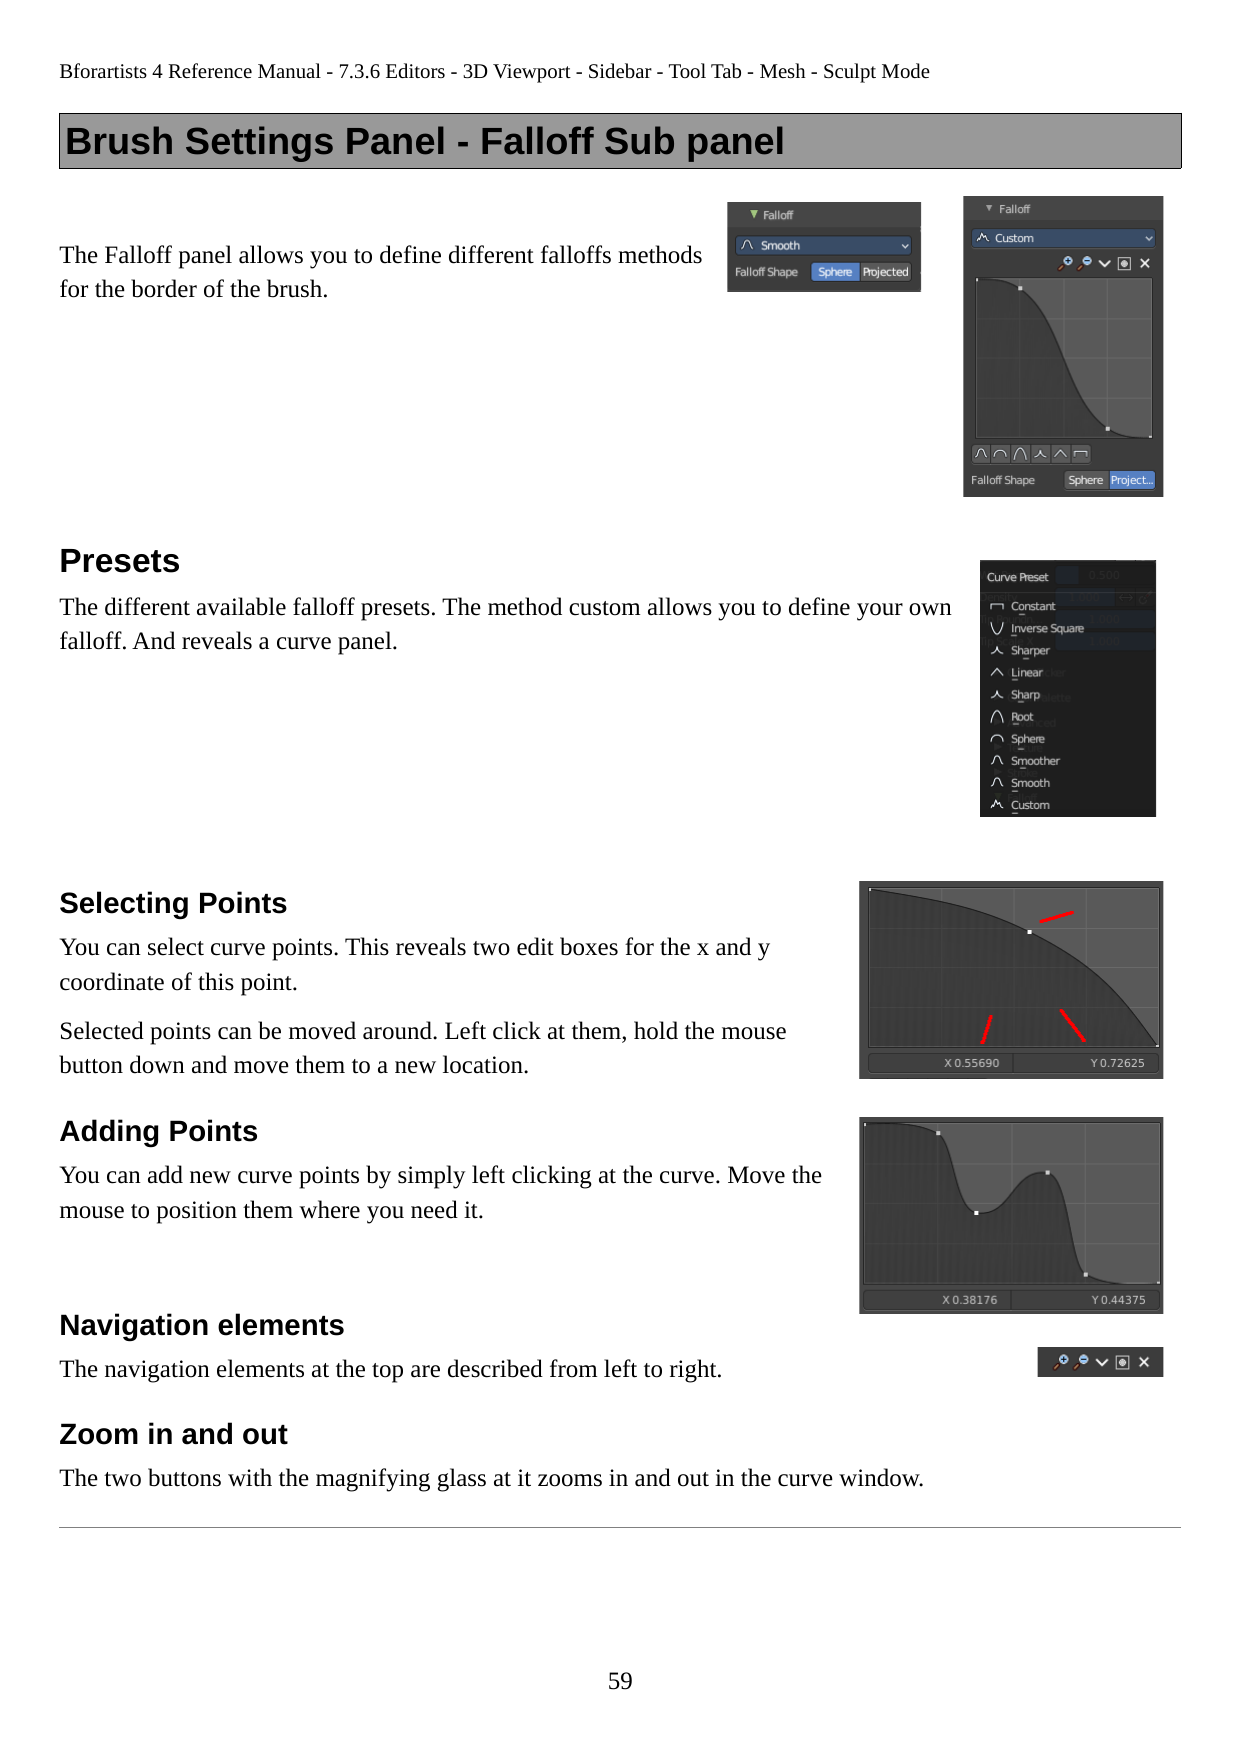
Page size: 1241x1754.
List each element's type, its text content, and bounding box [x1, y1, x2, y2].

text The different available falloff presets. The method custom allows you to define your own falloff. And reveals a curve panel. [59, 592, 980, 655]
text The two buttons with the magnifying glass at it zooms in and out in the curve window. [59, 1463, 1181, 1492]
subtitle Selecting Points [59, 886, 859, 920]
picture [980, 560, 1157, 817]
text You can select curve points. This reveals two edit boxes for the x and y coordinate of this point. [59, 932, 859, 996]
picture [1037, 1347, 1164, 1377]
subtitle Zoom in and out [59, 1417, 1181, 1451]
text The Falloff panel allows you to define different falloffs methods for the border of the brush. [59, 240, 963, 303]
text Selected points can be moved around. Left click at them, hold the mouse button down and move them to a new location. [59, 1016, 859, 1079]
subtitle Adding Points [59, 1114, 1181, 1148]
subtitle Presets [59, 541, 1181, 579]
picture [859, 1117, 1164, 1314]
picture [963, 196, 1164, 497]
subtitle [1164, 886, 1181, 920]
table_header Brush Settings Panel - Falloff Sub panel [60, 114, 1181, 168]
subtitle Navigation elements [59, 1307, 1181, 1341]
text You can add new curve points by simply left clicking at the curve. Move the mouse to position them where you need it. [59, 1160, 859, 1223]
picture [727, 202, 922, 292]
picture [859, 881, 1164, 1079]
text The navigation elements at the top are described from left to right. [59, 1354, 1181, 1382]
